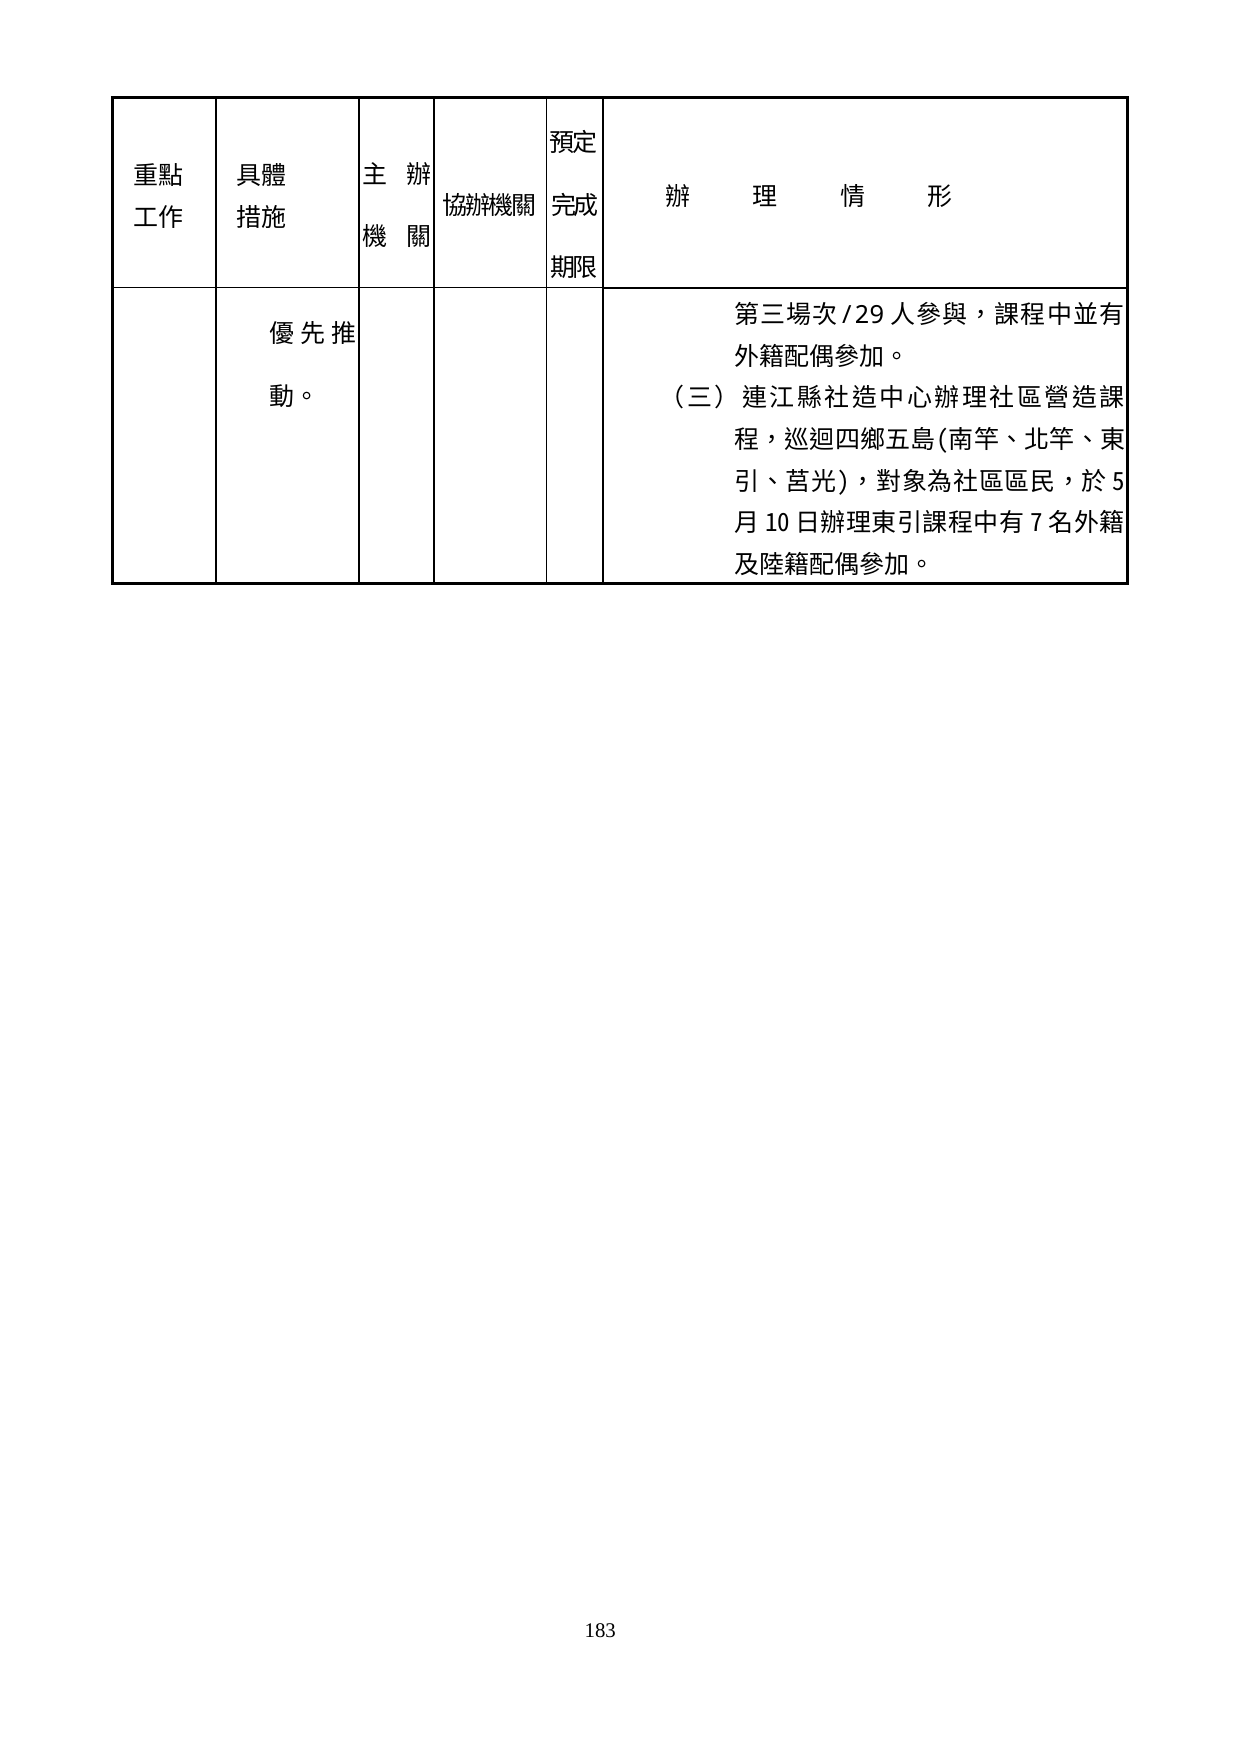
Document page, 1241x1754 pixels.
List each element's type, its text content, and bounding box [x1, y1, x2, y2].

table_header 辦 理 情 形 [604, 99, 1126, 287]
table_cell 第三場次/29人參與，課程中並有外籍配偶參加。 （三）連江縣社造中心辦理社區營造課程，巡迴四鄉五島(南竿、北竿、東引、莒光)，對象為社區區民，於5月10日辦理東引課程中有7名外籍及陸籍配偶參加。 [604, 289, 1126, 582]
table_header 主 辦 機 關 [360, 99, 433, 287]
table_cell [547, 288, 602, 582]
table_cell 優先推動。 [217, 288, 358, 582]
table_cell [360, 288, 433, 582]
table_header 重點工作 [114, 99, 215, 287]
table_header 具體 措施 [217, 99, 358, 287]
table_cell [114, 288, 215, 582]
table_cell [435, 288, 546, 582]
table_header 預定 完成期限 [547, 99, 602, 287]
table_header 協辦機關 [435, 99, 546, 287]
